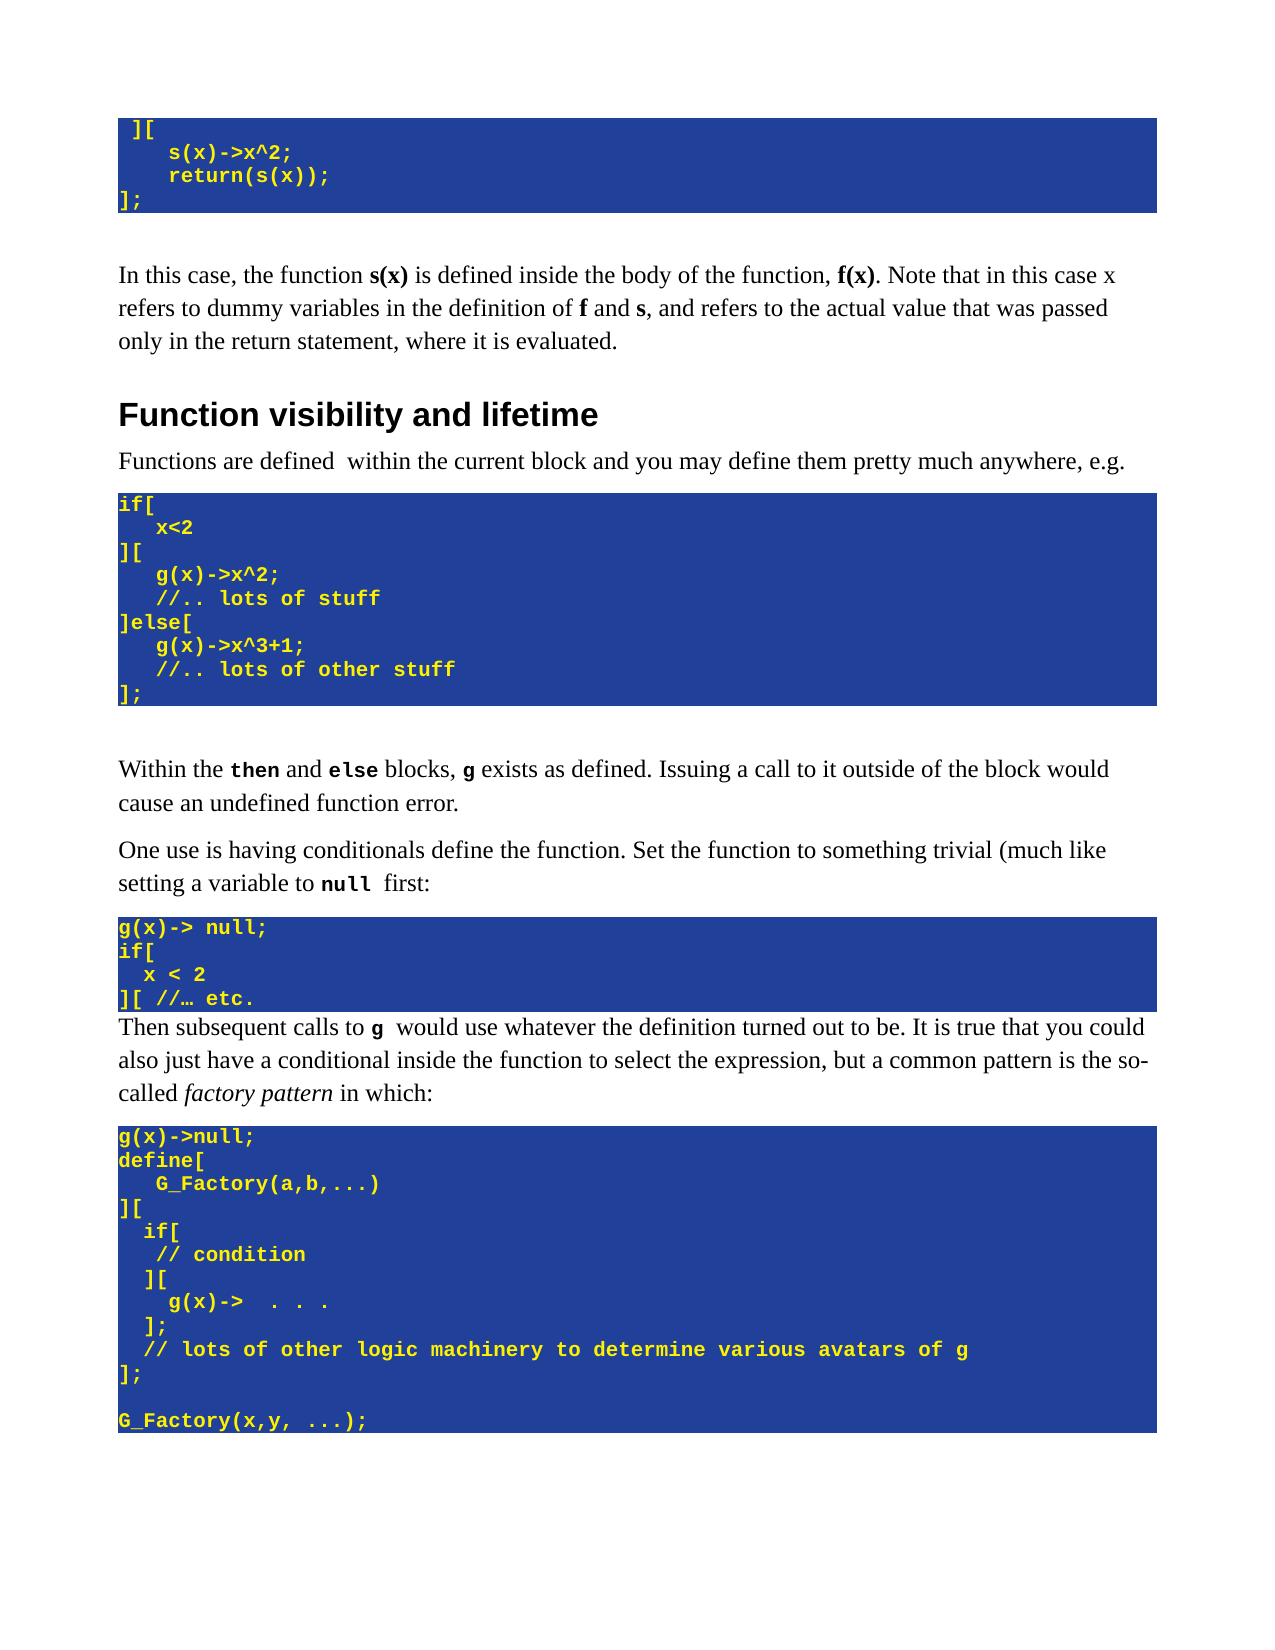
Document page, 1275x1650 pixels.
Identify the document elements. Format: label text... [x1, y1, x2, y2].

text Then subsequent calls to g would use whatever the definition turned out to be. It is true that you could also just have a conditional inside the function to select the expression, but a common pattern is the so-called factory pattern in which: [118, 1012, 1157, 1107]
text In this case, the function s(x) is defined inside the body of the function, f(x). Note that in this case x refers to dummy variables in the definition of f and s, and refers to the actual value that was passed only in the return statement, where it is evaluated. [118, 260, 1157, 355]
text ][ //… etc. [118, 988, 1157, 1012]
text G_Factory(x,y, ...); [118, 1410, 1157, 1433]
text // lots of other logic machinery to determine various avatars of g [118, 1339, 1157, 1362]
text g(x)->null; [118, 1126, 1157, 1150]
text G_Factory(a,b,...) [118, 1173, 1157, 1197]
text //.. lots of stuff [118, 588, 1157, 612]
text g(x)-> null; [118, 917, 1157, 941]
text return(s(x)); [118, 165, 1157, 189]
text Functions are defined within the current block and you may define them pretty much anywhere, e.g. [118, 446, 1157, 475]
text define[ [118, 1150, 1157, 1173]
text if[ [118, 941, 1157, 964]
text g(x)-> . . . [118, 1292, 1157, 1315]
text ][ [118, 1268, 1157, 1292]
subtitle Function visibility and lifetime [118, 395, 1157, 433]
text x < 2 [118, 964, 1157, 988]
text ]; [118, 189, 1157, 213]
text // condition [118, 1244, 1157, 1268]
text Within the then and else blocks, g exists as defined. Issuing a call to it outside of the block would cause an undefined function error. [118, 754, 1157, 817]
text ]else[ [118, 612, 1157, 635]
text ][ [118, 541, 1157, 564]
text s(x)->x^2; [118, 142, 1157, 165]
text g(x)->x^3+1; [118, 635, 1157, 659]
text if[ [118, 493, 1157, 517]
text ][ [118, 118, 1157, 142]
text if[ [118, 1221, 1157, 1244]
text ][ [118, 1197, 1157, 1221]
text One use is having conditionals define the function. Set the function to something trivial (much like setting a variable to null first: [118, 835, 1157, 898]
text ]; [118, 1315, 1157, 1339]
text ]; [118, 1362, 1157, 1386]
text ]; [118, 683, 1157, 706]
text //.. lots of other stuff [118, 659, 1157, 683]
text g(x)->x^2; [118, 564, 1157, 588]
text x<2 [118, 517, 1157, 541]
